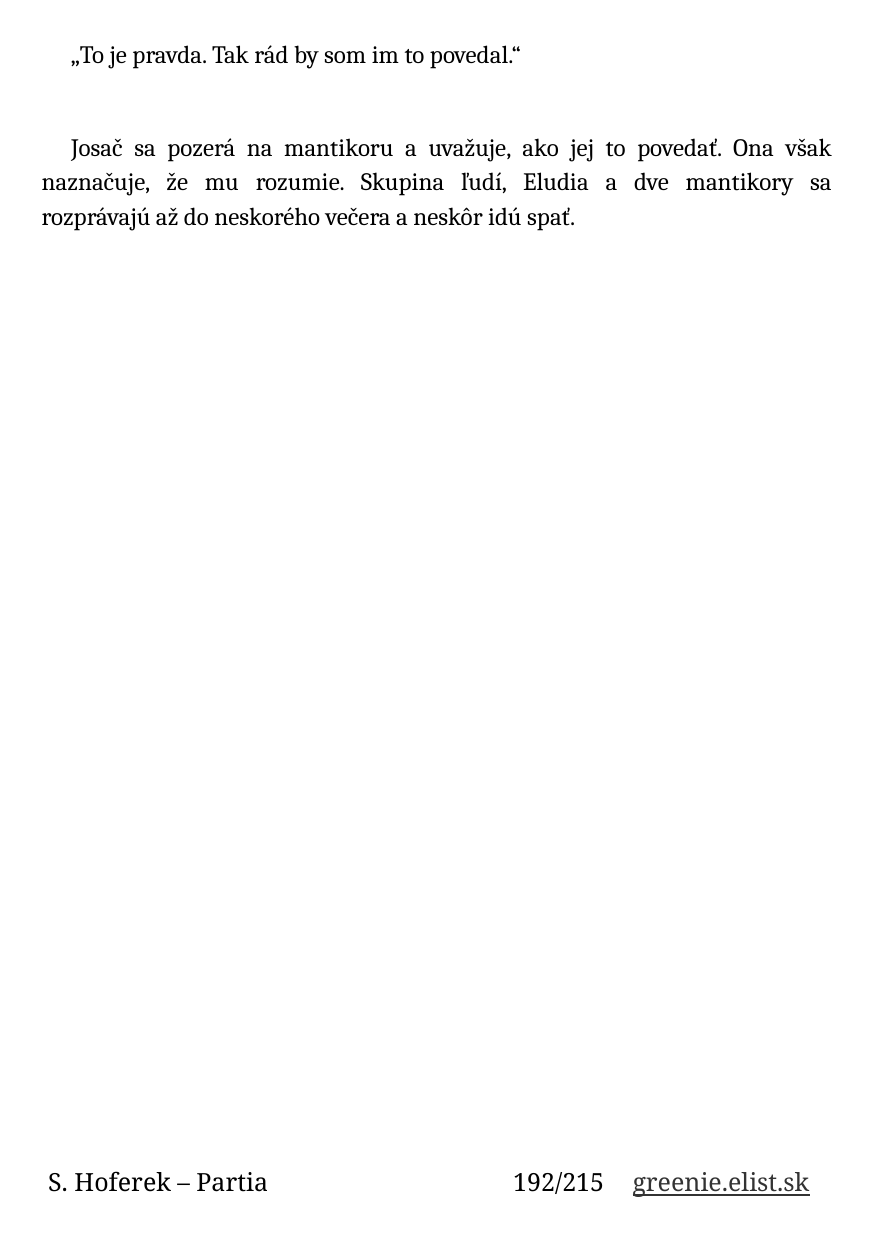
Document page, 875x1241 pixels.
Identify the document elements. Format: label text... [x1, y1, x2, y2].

text Josač sa pozerá na mantikoru a uvažuje, ako jej to povedať. Ona však naznačuje, že mu rozumie. Skupina ľudí, Eludia a dve mantikory sa rozprávajú až do neskorého večera a neskôr idú spať. [41, 134, 833, 232]
text „To je pravda. Tak rád by som im to povedal.“ [41, 41, 833, 70]
